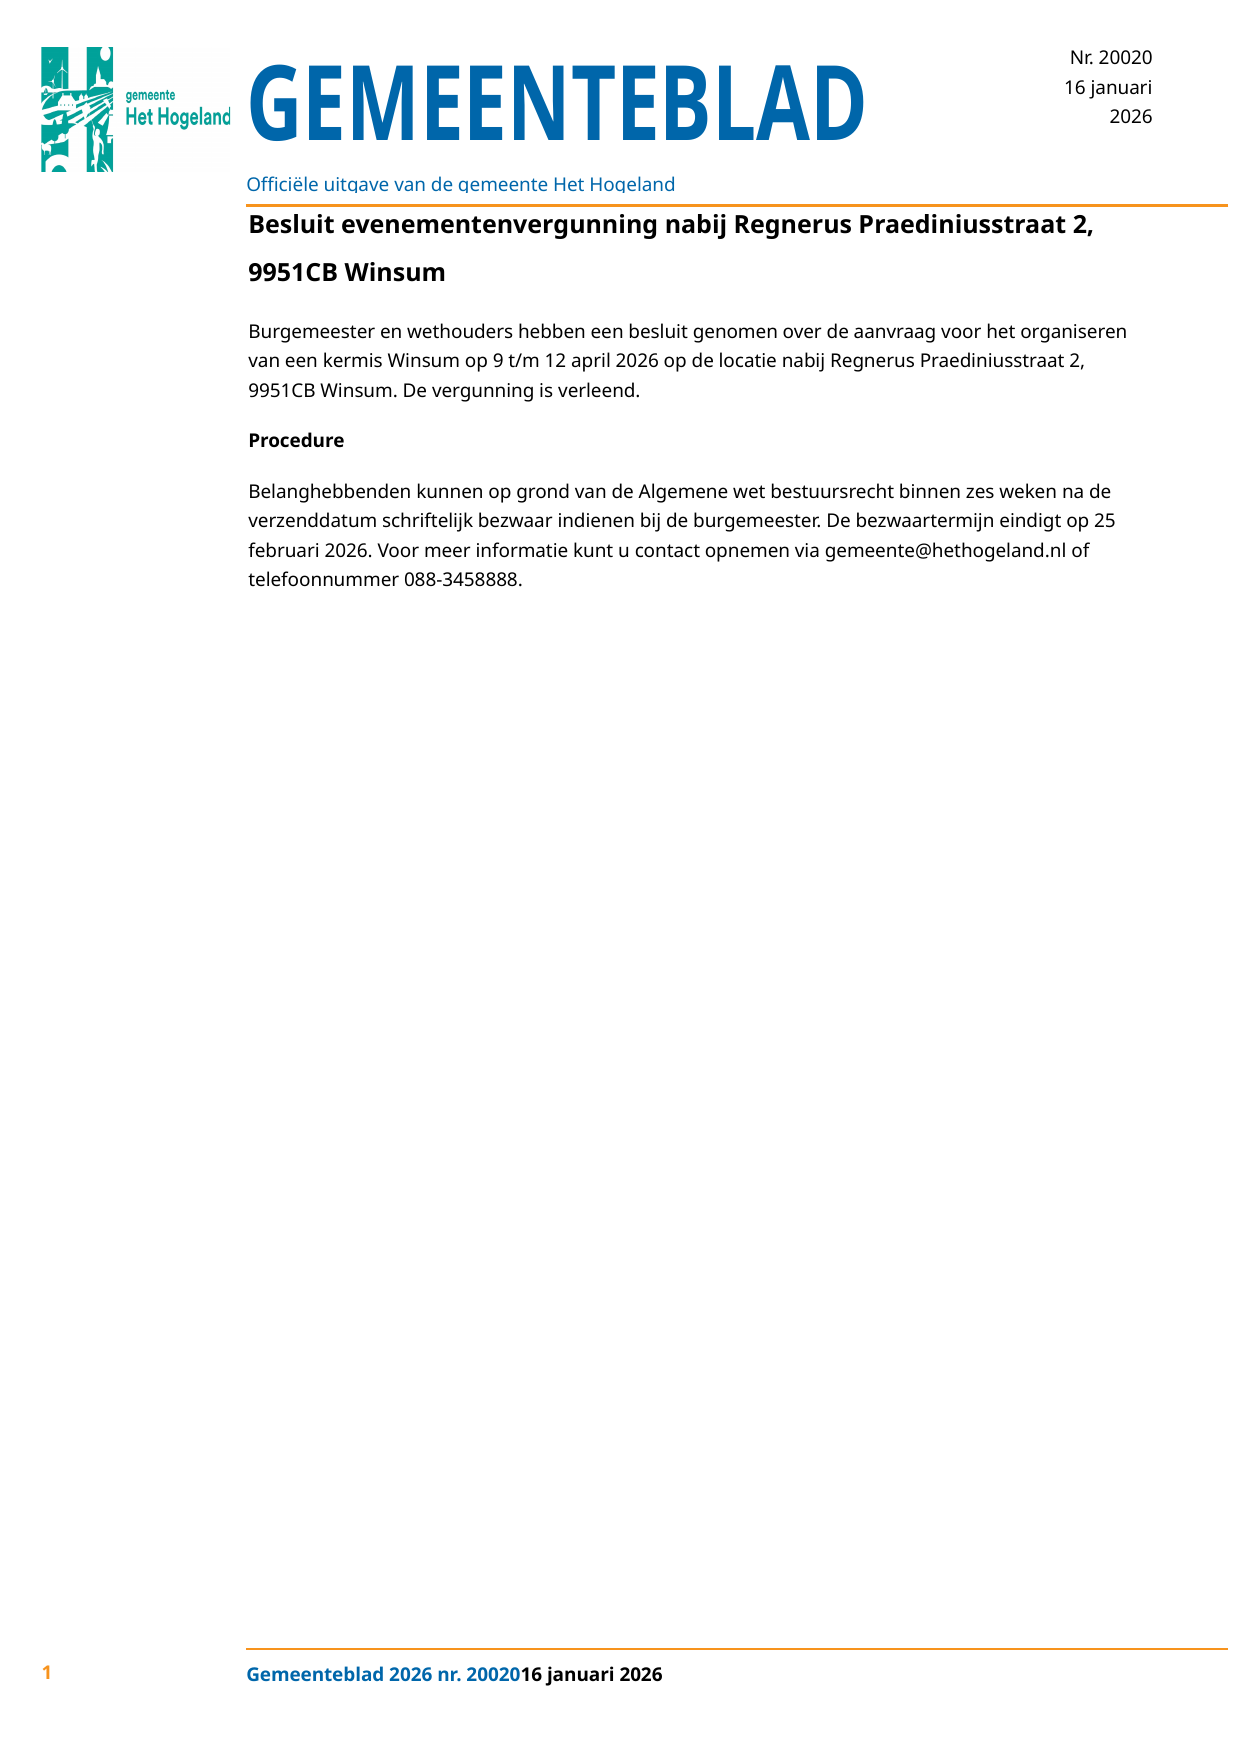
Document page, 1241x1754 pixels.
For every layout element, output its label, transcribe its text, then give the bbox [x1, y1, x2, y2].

picture [41, 47, 231, 172]
text Besluit evenementenvergunning nabij Regnerus Praediniusstraat 2, 9951CB Winsum [248, 207, 1152, 288]
text Belanghebbenden kunnen op grond van de Algemene wet bestuursrecht binnen zes weken na de verzenddatum schriftelijk bezwaar indienen bij de burgemeester. De bezwaartermijn eindigt op 25 februari 2026. Voor meer informatie kunt u contact opnemen via gemeente@hethogeland.nl of telefoonnummer 088-3458888. [248, 478, 1152, 592]
text Burgemeester en wethouders hebben een besluit genomen over de aanvraag voor het organiseren van een kermis Winsum op 9 t/m 12 april 2026 op de locatie nabij Regnerus Praediniusstraat 2, 9951CB Winsum. De vergunning is verleend. [248, 318, 1152, 403]
text Procedure [248, 427, 1152, 453]
